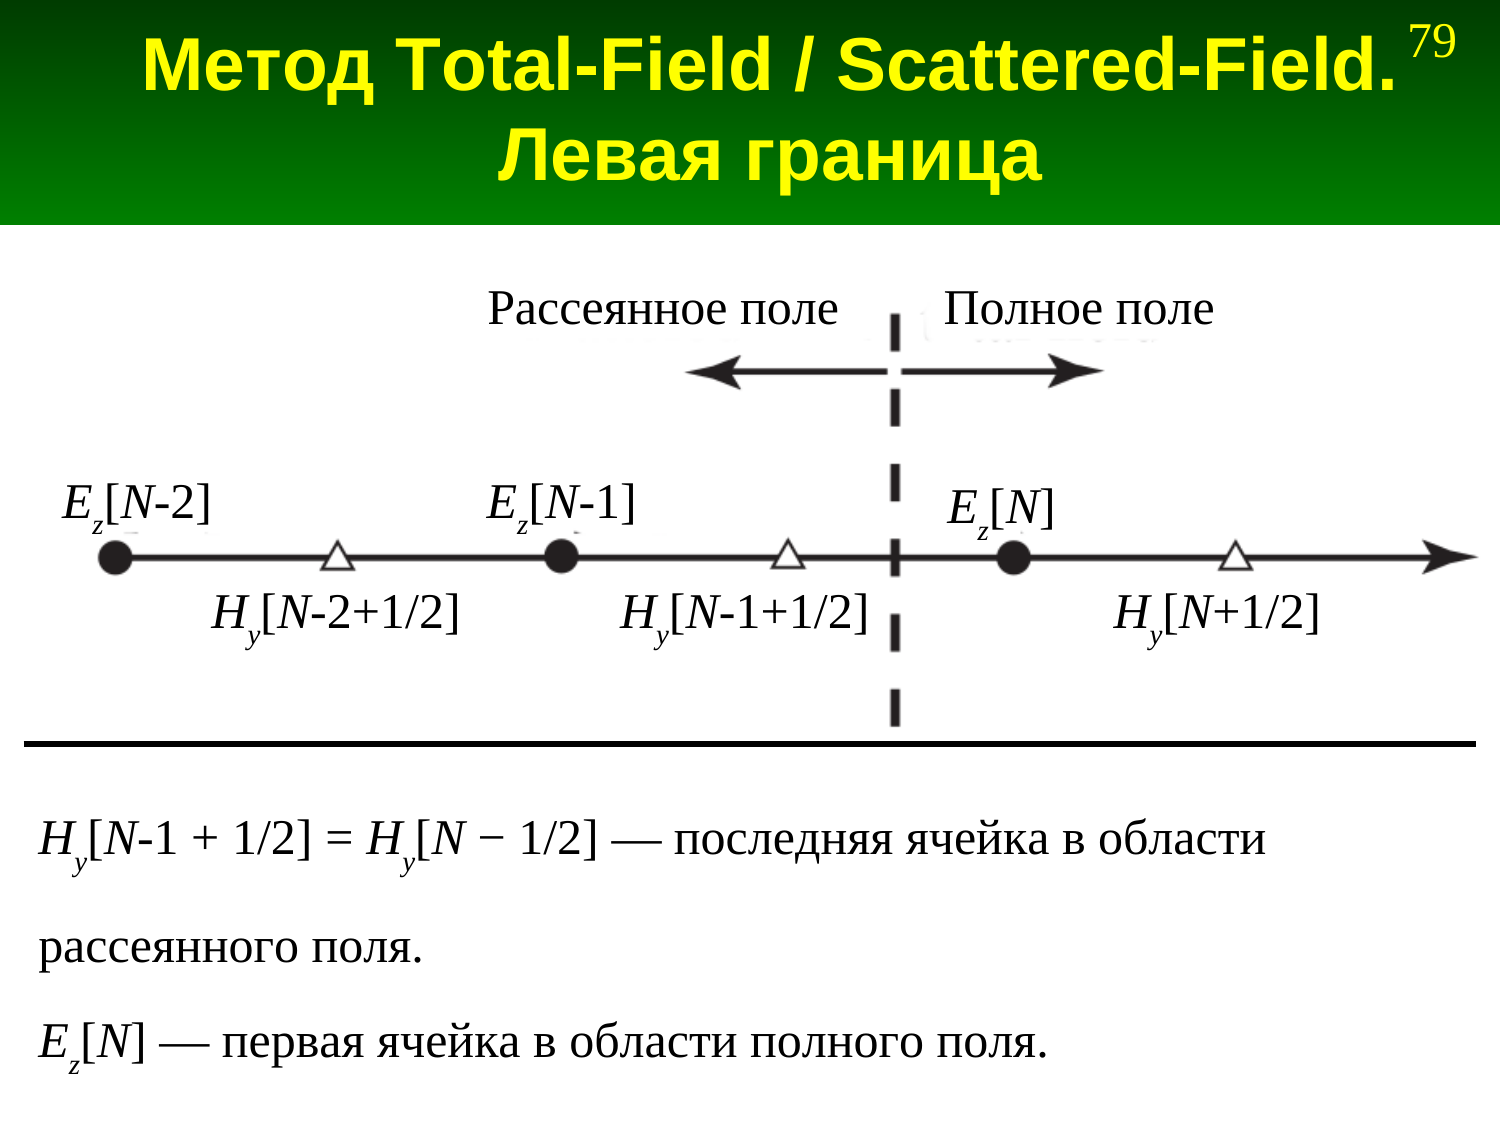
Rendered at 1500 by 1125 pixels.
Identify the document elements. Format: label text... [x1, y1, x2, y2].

text_box Hy[N-1 + 1/2] = Hy[N − 1/2] — последняя ячейка в области рассеянного поля. Ez[N] — первая ячейка в области полного поля. [23, 797, 1369, 1100]
text_box Полное поле [928, 267, 1230, 343]
text_box Hy[N+1/2] [1098, 570, 1374, 706]
text_box Hy[N-1+1/2] [605, 570, 893, 719]
title Метод Total-Field / Scattered-Field. Левая граница [100, 7, 1441, 204]
text_box Рассеянное поле [472, 267, 855, 343]
text_box Ez[N-1] [471, 460, 657, 608]
text_box Ez[N] [932, 466, 1099, 558]
text_box Hy[N-2+1/2] [196, 570, 481, 706]
text_box Ez[N-2] [47, 460, 232, 608]
picture [82, 263, 1500, 745]
